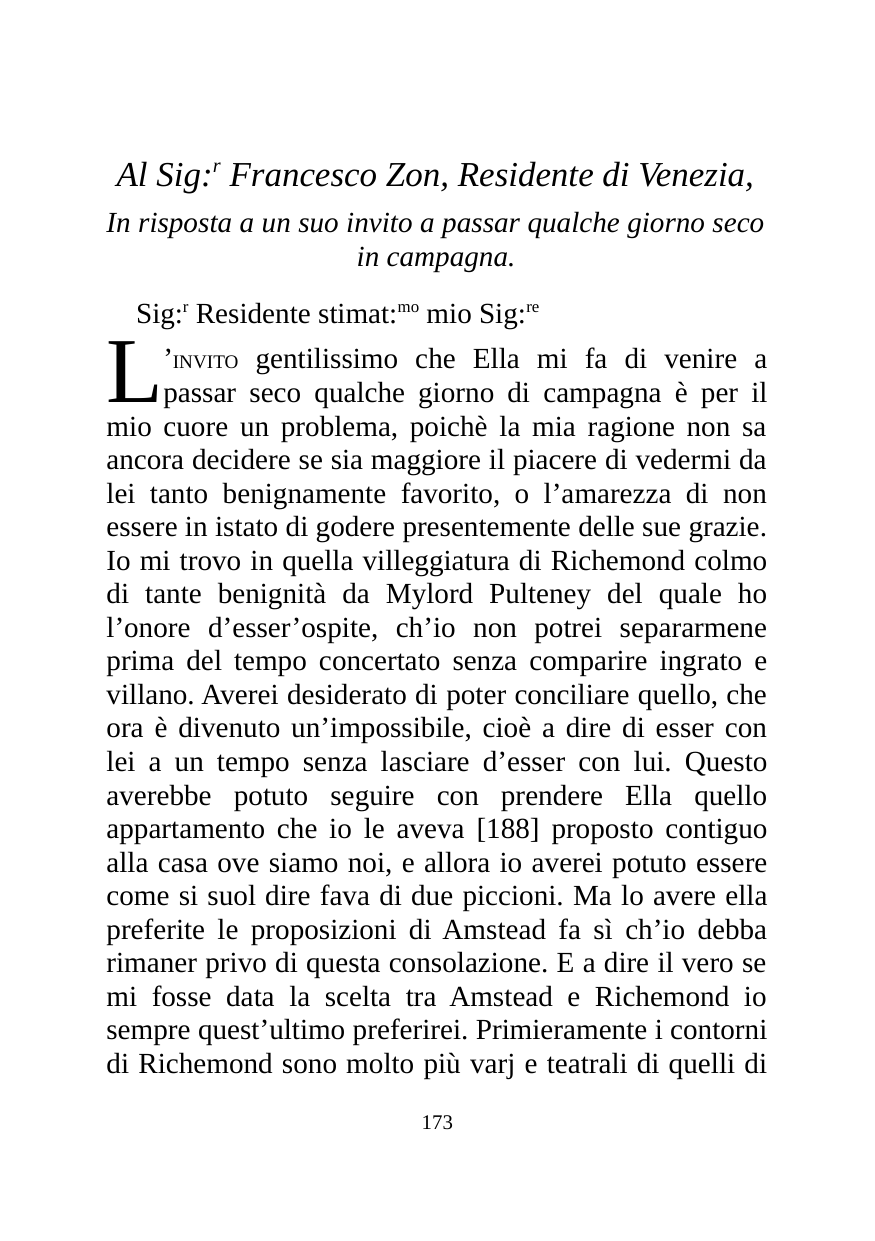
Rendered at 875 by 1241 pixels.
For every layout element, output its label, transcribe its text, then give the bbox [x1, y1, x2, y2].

text Sig:r Residente stimat:mo mio Sig:re [136, 296, 768, 330]
subtitle Al Sig:r Francesco Zon, Residente di Venezia, [106, 153, 768, 194]
text L’invito gentilissimo che Ella mi fa di venire a passar seco qualche giorno di campagna è per il mio cuore un problema, poichè la mia ragione non sa ancora decidere se sia maggiore il piacere di vedermi da lei tanto benignamente favorito, o l’amarezza di non essere in istato di godere presentemente delle sue grazie. Io mi trovo in quella villeggiatura di Richemond colmo di tante benignità da Mylord Pulteney del quale ho l’onore d’esser’ospite, ch’io non potrei separarmene prima del tempo concertato senza comparire ingrato e villano. Averei desiderato di poter conciliare quello, che ora è divenuto un’impossibile, cioè a dire di esser con lei a un tempo senza lasciare d’esser con lui. Questo averebbe potuto seguire con prendere Ella quello appartamento che io le aveva [188] proposto contiguo alla casa ove siamo noi, e allora io averei potuto essere come si suol dire fava di due piccioni. Ma lo avere ella preferite le proposizioni di Amstead fa sì ch’io debba rimaner privo di questa consolazione. E a dire il vero se mi fosse data la scelta tra Amstead e Richemond io sempre quest’ultimo preferirei. Primieramente i contorni di Richemond sono molto più varj e teatrali di quelli di [106, 342, 768, 1079]
subtitle In risposta a un suo invito a passar qualche giorno seco in campagna. [106, 206, 768, 273]
